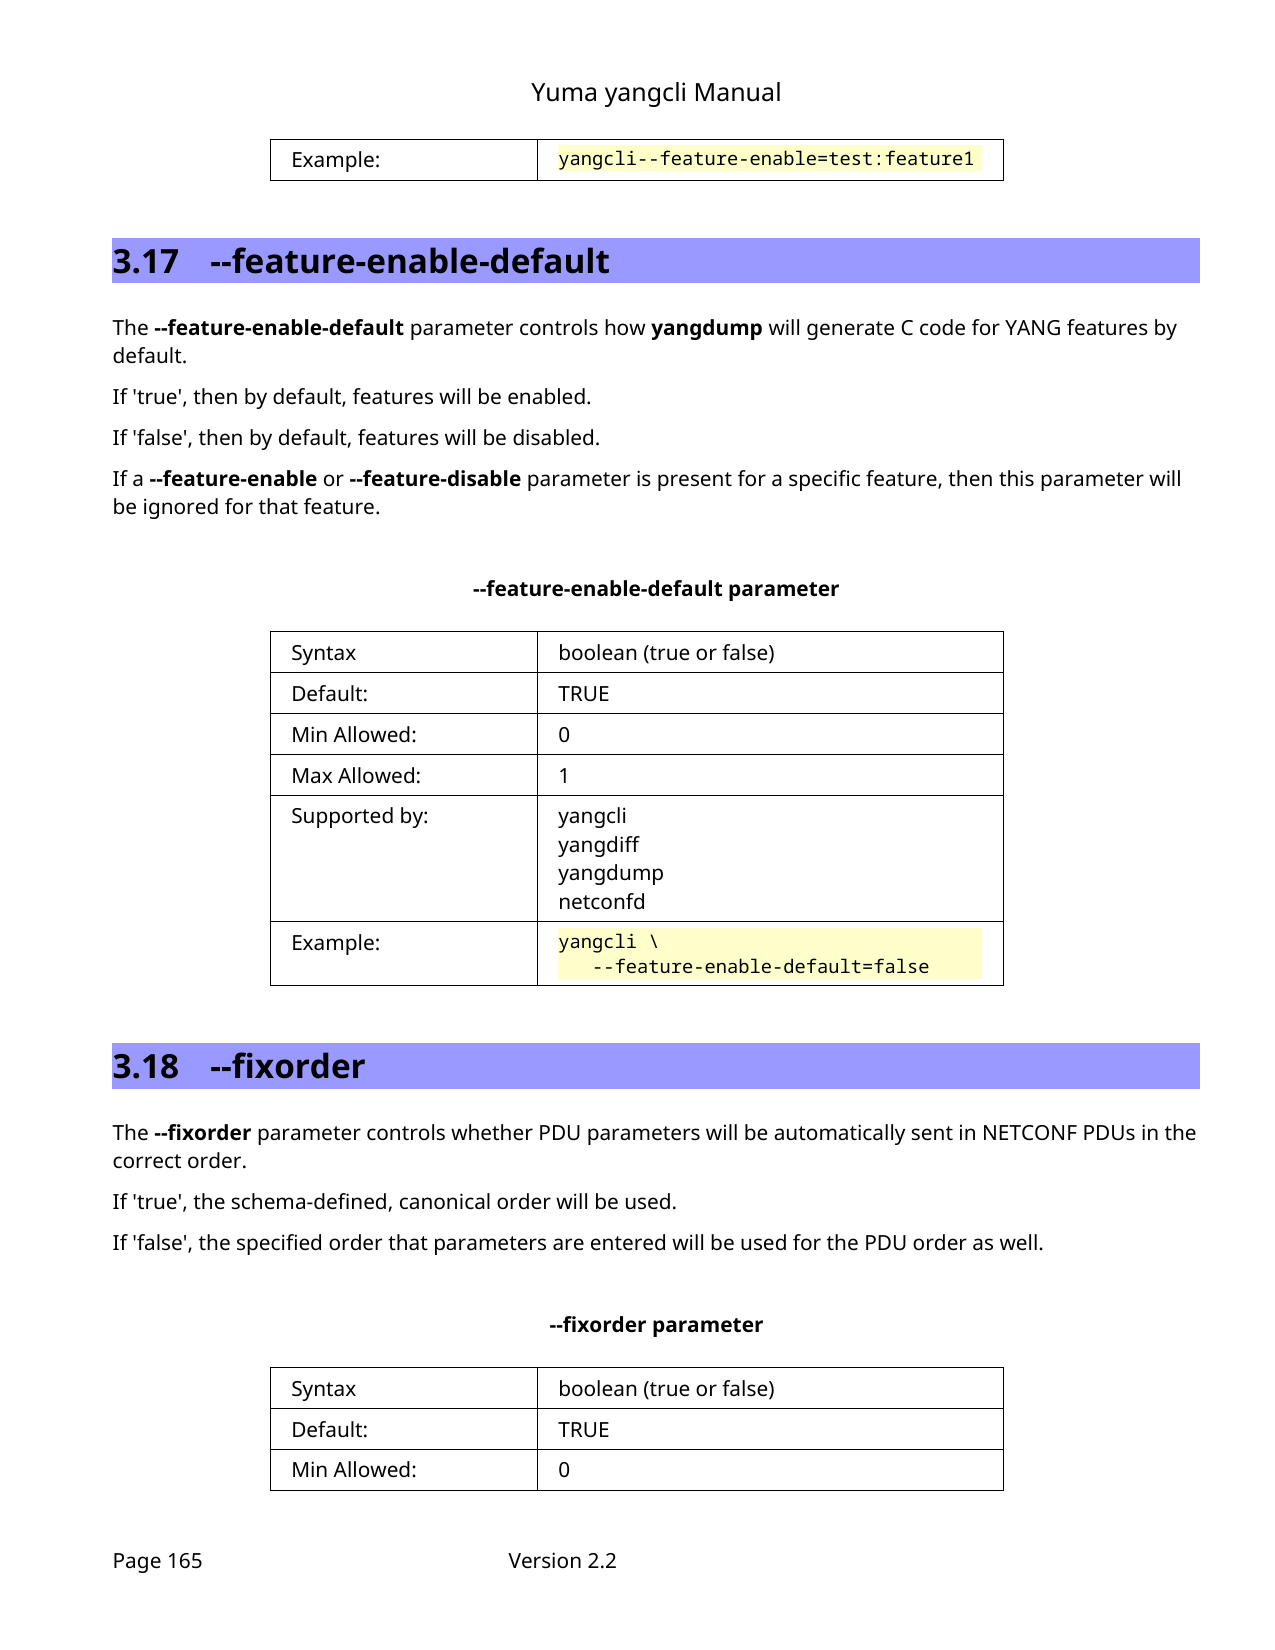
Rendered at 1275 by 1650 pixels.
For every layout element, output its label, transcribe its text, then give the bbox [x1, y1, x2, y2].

table_cell Example: [271, 140, 537, 179]
subtitle --feature-enable-default parameter [127, 574, 1185, 603]
text If a --feature-enable or --feature-disable parameter is present for a specific feature, then this parameter will be ignored for that feature. [112, 464, 1200, 521]
subtitle --fixorder [112, 1043, 1200, 1089]
text The --fixorder parameter controls whether PDU parameters will be automatically sent in NETCONF PDUs in the correct order. [112, 1118, 1200, 1175]
table_cell 1 [538, 755, 1003, 795]
table_cell Default: [271, 1409, 537, 1449]
table_header boolean (true or false) [538, 1368, 1003, 1408]
table_cell TRUE [538, 673, 1003, 713]
table_cell yangcli yangdiff yangdump netconfd [538, 796, 1003, 921]
text If 'false', the specified order that parameters are entered will be used for the PDU order as well. [112, 1228, 1200, 1257]
table_cell Min Allowed: [271, 1450, 537, 1490]
table_cell Max Allowed: [271, 755, 537, 795]
table_cell 0 [538, 714, 1003, 754]
table_header Syntax [271, 632, 537, 672]
text If 'true', then by default, features will be enabled. [112, 382, 1200, 411]
subtitle --feature-enable-default [112, 238, 1200, 283]
table_cell Default: [271, 673, 537, 713]
table_cell Example: [271, 922, 537, 985]
table_cell Supported by: [271, 796, 537, 921]
table_cell yangcli \ --feature-enable-default=false [538, 922, 1003, 985]
subtitle --fixorder parameter [127, 1310, 1185, 1338]
table_cell TRUE [538, 1409, 1003, 1449]
table_cell Min Allowed: [271, 714, 537, 754]
table_header Syntax [271, 1368, 537, 1408]
table_cell yangcli--feature-enable=test:feature1 [538, 140, 1003, 179]
text If 'true', the schema-defined, canonical order will be used. [112, 1187, 1200, 1216]
table_cell 0 [538, 1450, 1003, 1490]
text If 'false', then by default, features will be disabled. [112, 423, 1200, 451]
text The --feature-enable-default parameter controls how yangdump will generate C code for YANG features by default. [112, 313, 1200, 369]
table_header boolean (true or false) [538, 632, 1003, 672]
